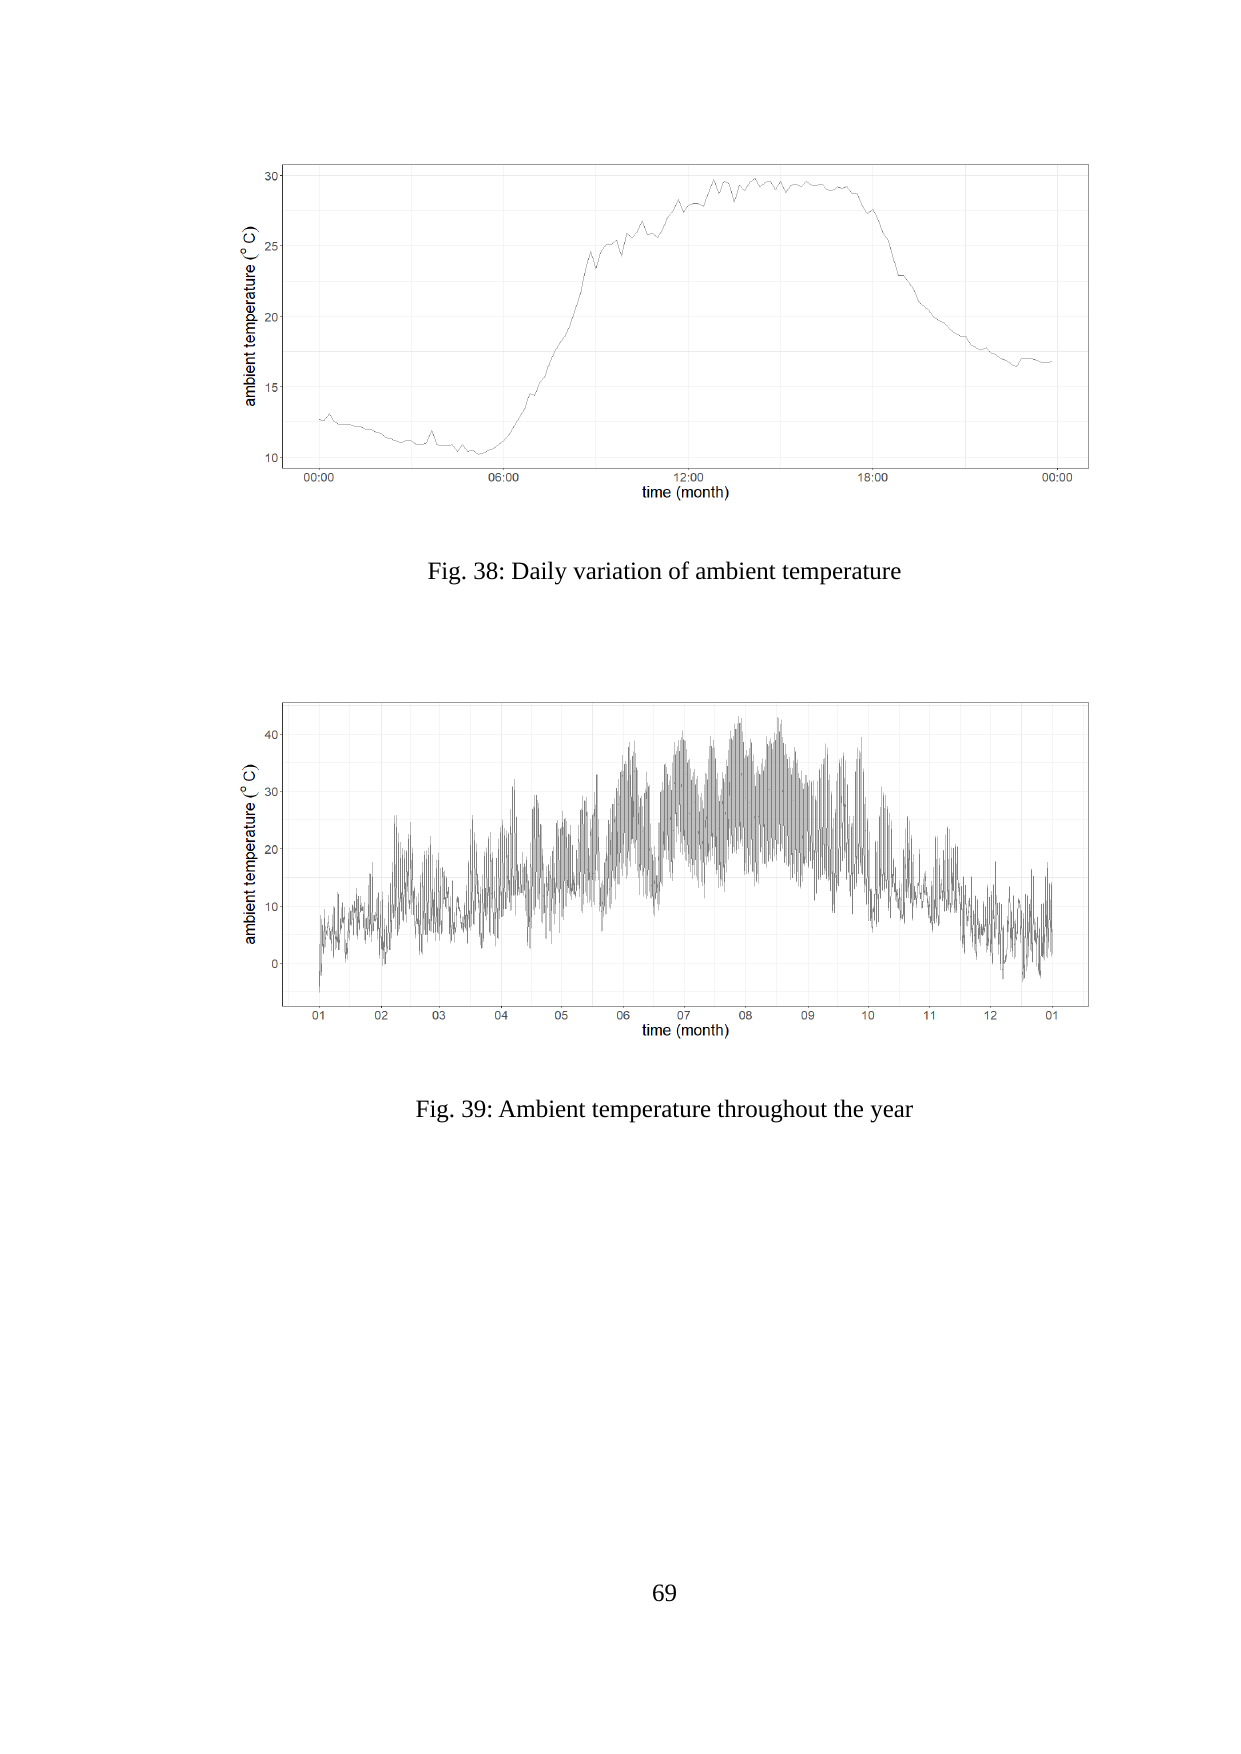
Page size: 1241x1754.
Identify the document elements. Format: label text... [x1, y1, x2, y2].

text Fig. 39: Ambient temperature throughout the year [236, 1094, 1093, 1123]
text Fig. 38: Daily variation of ambient temperature [236, 556, 1093, 585]
picture [236, 160, 1093, 503]
picture [236, 698, 1093, 1041]
